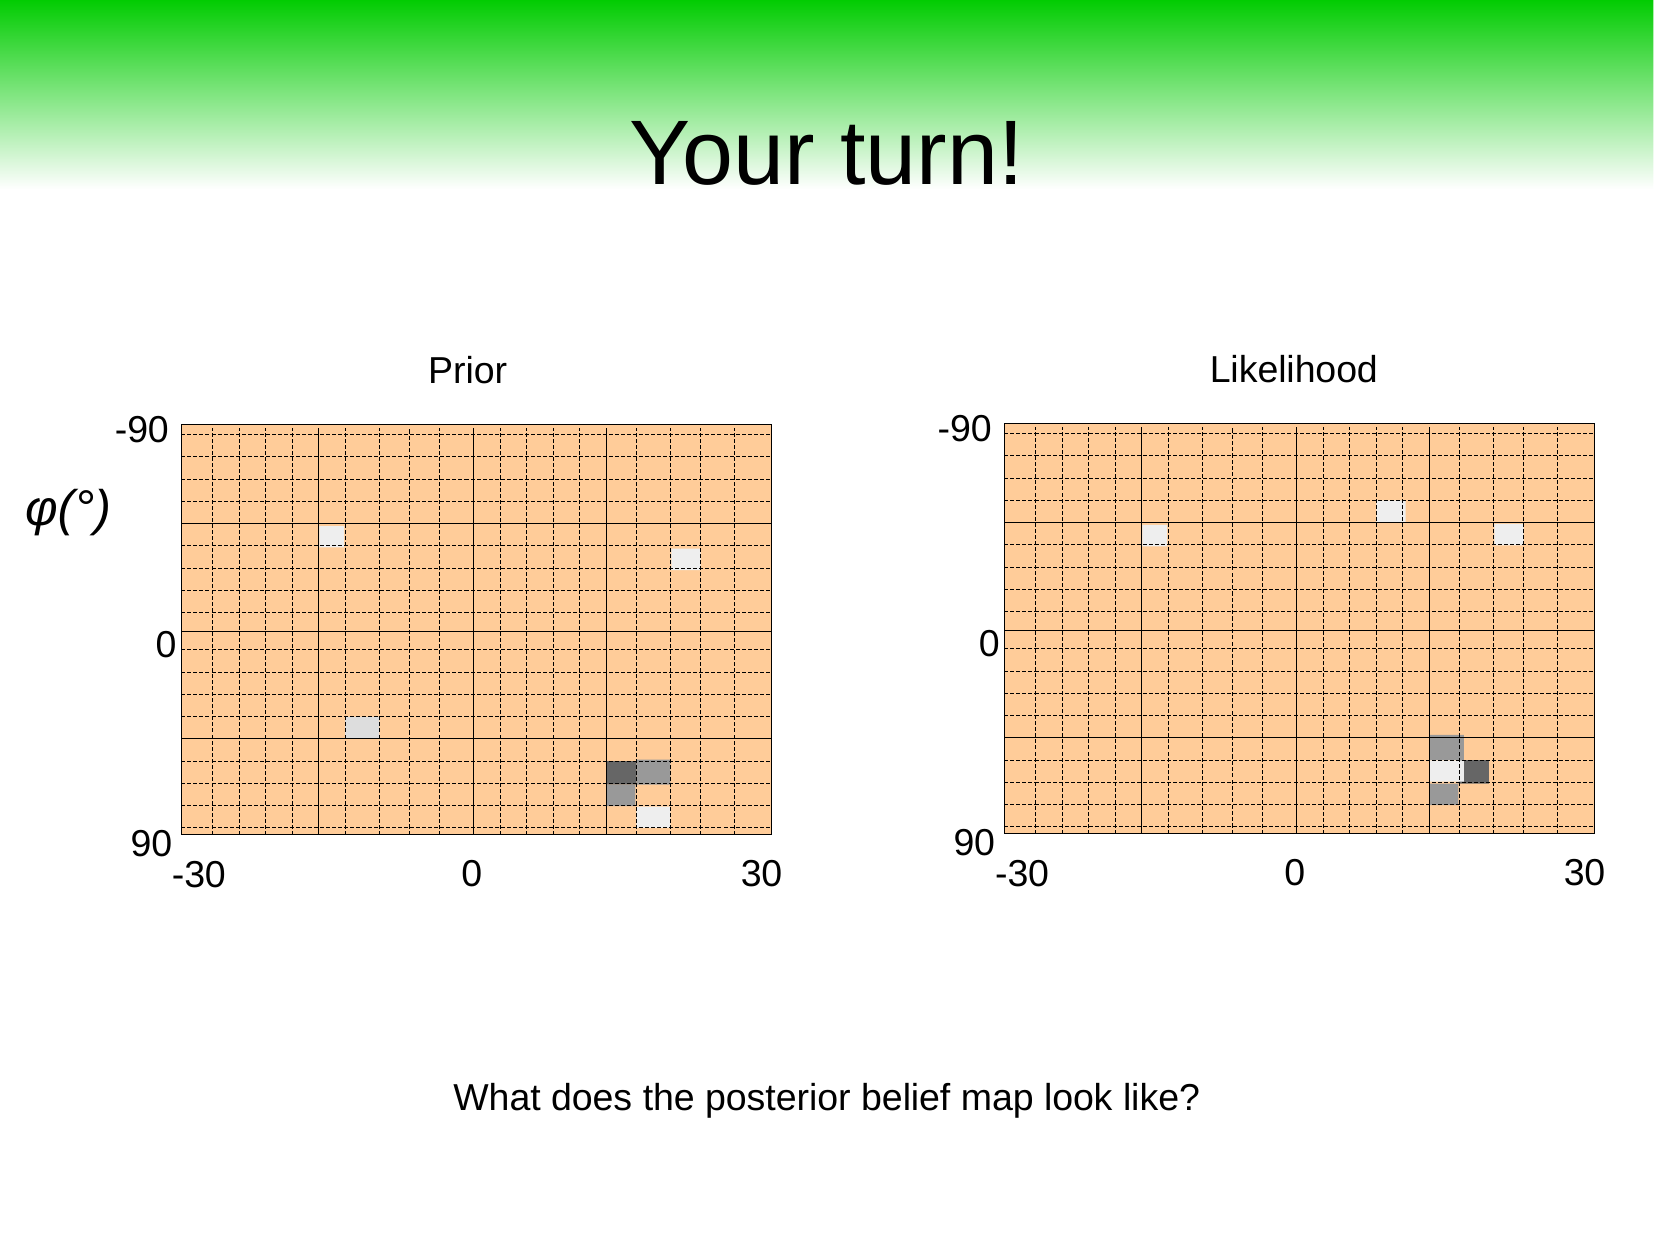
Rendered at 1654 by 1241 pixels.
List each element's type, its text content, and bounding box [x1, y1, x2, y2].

text_box [319, 739, 473, 835]
text_box 0 [1269, 844, 1321, 902]
text_box [1297, 631, 1429, 737]
text_box 30 [1549, 844, 1621, 902]
text_box [181, 632, 318, 738]
text_box φ(°) [10, 472, 160, 608]
text_box [474, 632, 606, 738]
text_box 90 [938, 814, 1010, 872]
text_box Likelihood [1195, 341, 1393, 399]
title Your turn! [82, 49, 1571, 257]
text_box -30 [980, 845, 1064, 903]
text_box 30 [726, 845, 798, 903]
text_box [181, 524, 318, 631]
text_box [474, 524, 606, 631]
text_box [319, 632, 473, 738]
text_box [1297, 523, 1429, 630]
text_box 90 [115, 815, 187, 873]
text_box [181, 739, 318, 835]
text_box [1142, 738, 1296, 834]
text_box [607, 632, 772, 738]
text_box [1430, 523, 1595, 630]
text_box Prior [413, 342, 523, 400]
text_box What does the posterior belief map look like? [438, 1068, 1216, 1126]
text_box [1430, 631, 1595, 737]
text_box 0 [963, 615, 1015, 672]
text_box [1004, 631, 1141, 737]
text_box 0 [140, 616, 181, 673]
text_box [1142, 523, 1296, 630]
text_box -90 [922, 400, 1007, 458]
text_box [319, 524, 473, 631]
text_box [474, 739, 606, 835]
text_box [1004, 423, 1595, 522]
text_box [0, 0, 1654, 189]
text_box [1430, 738, 1595, 834]
text_box [607, 524, 772, 631]
text_box -90 [99, 401, 184, 459]
text_box [1142, 631, 1296, 737]
text_box [1004, 738, 1141, 834]
text_box -30 [157, 846, 241, 904]
text_box 0 [446, 845, 498, 903]
text_box [1297, 738, 1429, 834]
text_box [181, 424, 772, 523]
text_box [607, 739, 772, 835]
text_box [1004, 523, 1141, 630]
